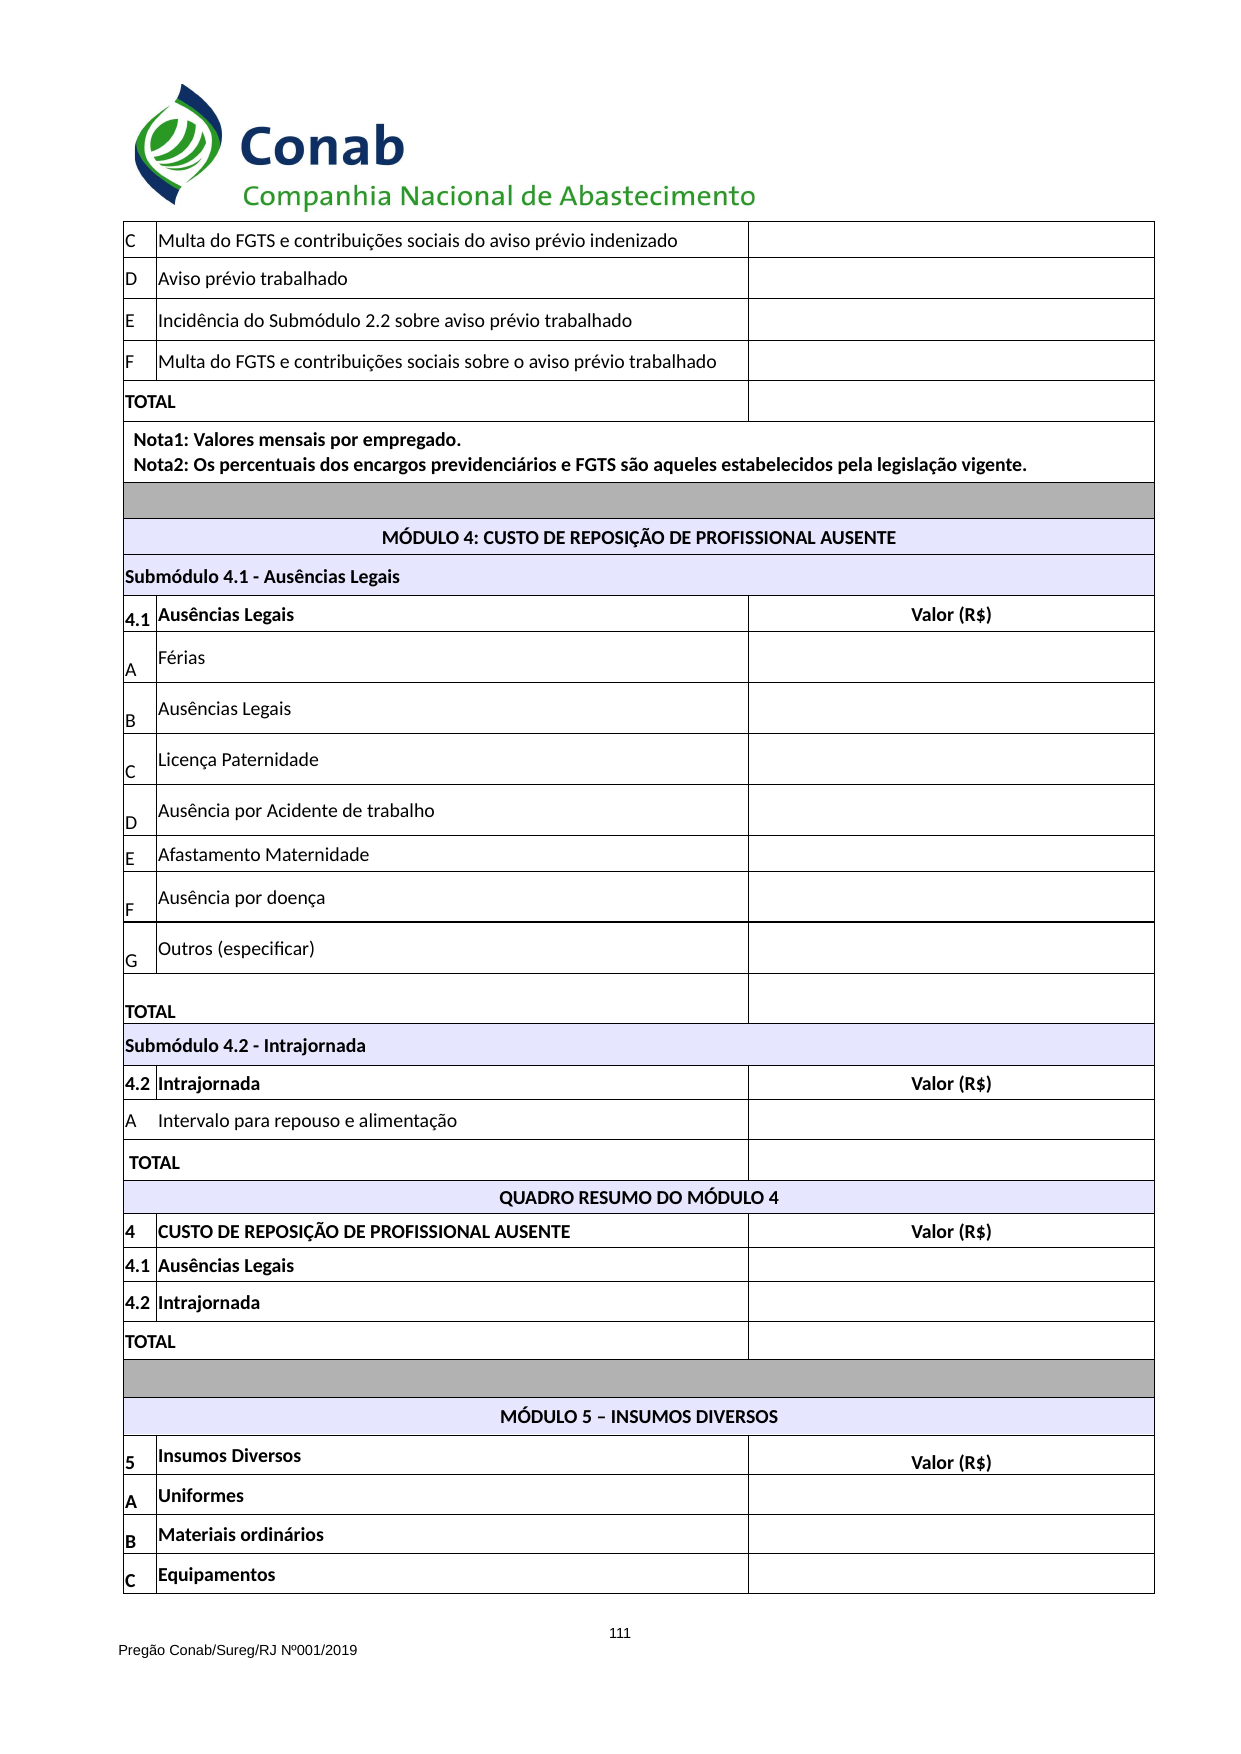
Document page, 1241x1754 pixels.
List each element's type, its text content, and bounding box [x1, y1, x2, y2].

table_cell Ausências Legais [157, 683, 748, 733]
table_cell Aviso prévio trabalhado [157, 258, 748, 297]
table_cell Intrajornada [157, 1066, 748, 1098]
table_cell Intrajornada [157, 1282, 748, 1321]
table_cell TOTAL [124, 381, 748, 421]
table_cell TOTAL [124, 1322, 748, 1359]
table_cell Submódulo 4.2 - Intrajornada [124, 1024, 1154, 1065]
table_cell Valor (R$) [749, 596, 1154, 631]
table_cell Valor (R$) [749, 1066, 1154, 1098]
table_cell MÓDULO 5 – INSUMOS DIVERSOS [124, 1398, 1154, 1434]
table_cell Valor (R$) [749, 1436, 1154, 1474]
table_cell Multa do FGTS e contribuições sociais sobre o aviso prévio trabalhado [157, 341, 748, 380]
table_cell Nota1: Valores mensais por empregado. Nota2: Os percentuais dos encargos previdenciários e FGTS são aqueles estabelecidos pela legislação vigente. [124, 422, 1154, 482]
table_cell [749, 1515, 1154, 1553]
table_cell [749, 974, 1154, 1023]
table_cell TOTAL [124, 974, 748, 1023]
table_cell Insumos Diversos [157, 1436, 748, 1474]
table_cell Uniformes [157, 1475, 748, 1514]
table_cell C [124, 222, 156, 257]
table_cell A [124, 1100, 156, 1139]
table_cell [749, 1282, 1154, 1321]
table_cell [749, 1475, 1154, 1514]
table_cell [749, 683, 1154, 733]
table_cell A [124, 1475, 156, 1514]
table_cell CUSTO DE REPOSIÇÃO DE PROFISSIONAL AUSENTE [157, 1214, 748, 1247]
table_cell [749, 632, 1154, 682]
table_cell 4.1 [124, 596, 156, 631]
table_cell F [124, 872, 156, 921]
table_cell Ausências Legais [157, 596, 748, 631]
table_cell [749, 1554, 1154, 1593]
picture [134, 84, 755, 212]
table_cell E [124, 836, 156, 871]
table_cell D [124, 785, 156, 834]
table_cell Afastamento Maternidade [157, 836, 748, 871]
table_cell 4.2 [124, 1282, 156, 1321]
table_cell Valor (R$) [749, 1214, 1154, 1247]
table_cell [749, 381, 1154, 421]
table_cell Materiais ordinários [157, 1515, 748, 1553]
table_cell Multa do FGTS e contribuições sociais do aviso prévio indenizado [157, 222, 748, 257]
table_cell Intervalo para repouso e alimentação [156, 1100, 748, 1139]
table_cell D [124, 258, 156, 297]
table_cell Incidência do Submódulo 2.2 sobre aviso prévio trabalhado [157, 299, 748, 339]
table_cell [749, 1248, 1154, 1281]
table_cell E [124, 299, 156, 339]
table_cell TOTAL [124, 1140, 748, 1180]
table_cell Ausência por Acidente de trabalho [157, 785, 748, 834]
table_cell [749, 1100, 1154, 1139]
table_cell A [124, 632, 156, 682]
table_cell F [124, 341, 156, 380]
table_cell Outros (especificar) [157, 923, 748, 972]
table_cell Ausência por doença [157, 872, 748, 921]
table_cell 4 [124, 1214, 156, 1247]
table_cell MÓDULO 4: CUSTO DE REPOSIÇÃO DE PROFISSIONAL AUSENTE [124, 519, 1154, 554]
table_cell [124, 1360, 1154, 1397]
table_cell 4.1 [124, 1248, 156, 1281]
table_cell [749, 785, 1154, 834]
table_cell [749, 341, 1154, 380]
table_cell Licença Paternidade [157, 734, 748, 784]
table_cell [749, 1322, 1154, 1359]
table_cell [749, 836, 1154, 871]
table_cell C [124, 1554, 156, 1593]
table_cell [749, 872, 1154, 921]
table_cell B [124, 1515, 156, 1553]
table_cell Férias [157, 632, 748, 682]
table_cell 4.2 [124, 1066, 156, 1098]
table_cell [749, 222, 1154, 257]
table_cell [749, 258, 1154, 297]
table_cell 5 [124, 1436, 156, 1474]
table_cell [749, 923, 1154, 972]
table_cell B [124, 683, 156, 733]
table_cell Ausências Legais [157, 1248, 748, 1281]
table_cell C [124, 734, 156, 784]
table_cell Submódulo 4.1 - Ausências Legais [124, 555, 1154, 595]
table_cell Equipamentos [157, 1554, 748, 1593]
table_cell [749, 299, 1154, 339]
table_cell [124, 483, 1154, 518]
table_cell QUADRO RESUMO DO MÓDULO 4 [124, 1181, 1154, 1213]
table_cell [749, 734, 1154, 784]
table_cell G [124, 923, 156, 972]
table_cell [749, 1140, 1154, 1180]
